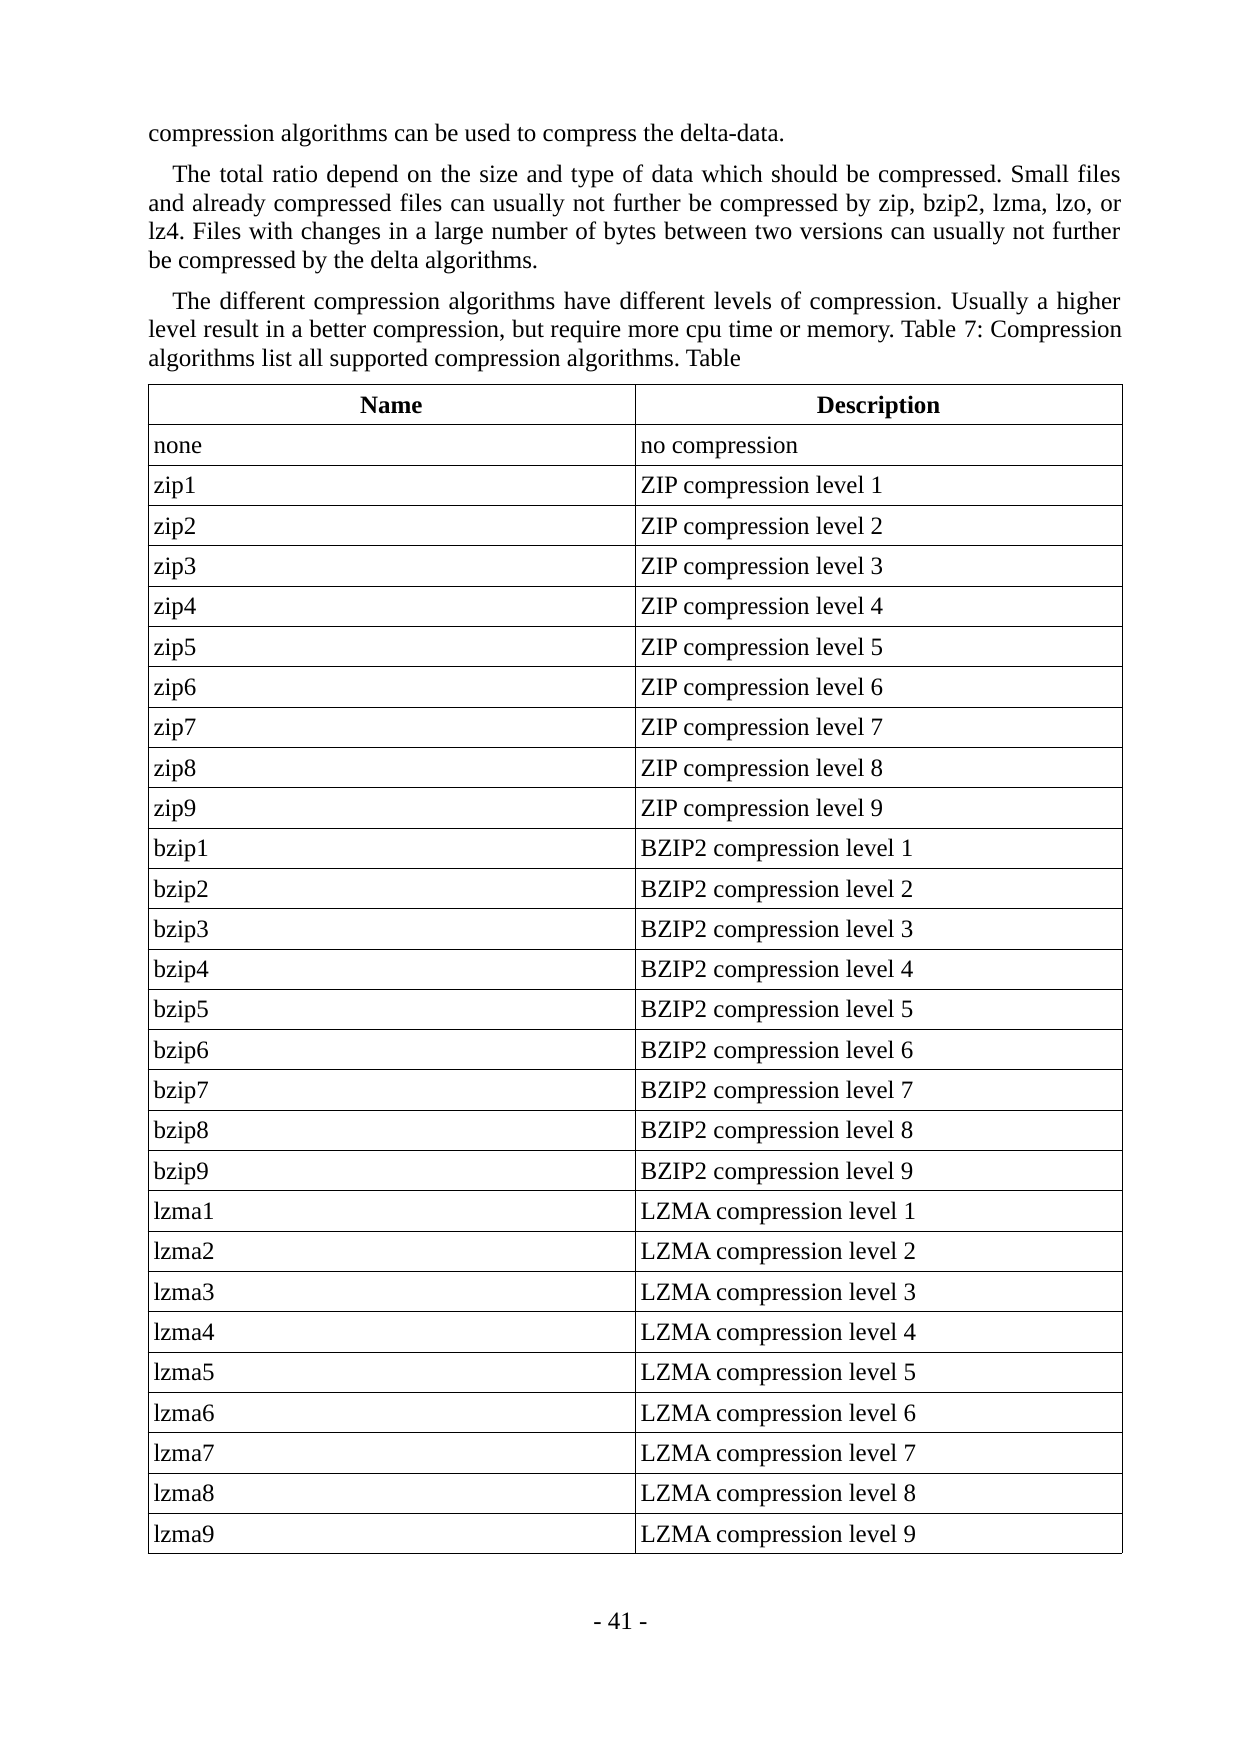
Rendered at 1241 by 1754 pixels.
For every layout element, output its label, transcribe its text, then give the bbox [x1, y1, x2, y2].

table_cell ZIP compression level 3 [636, 546, 1122, 586]
table_cell ZIP compression level 4 [636, 587, 1122, 626]
table_cell lzma9 [149, 1514, 635, 1553]
table_cell lzma6 [149, 1393, 635, 1432]
text The total ratio depend on the size and type of data which should be compressed. Small files and already compressed files can usually not further be compressed by zip, bzip2, lzma, lzo, or lz4. Files with changes in a large number of bytes between two versions can usually not further be compressed by the delta algorithms. [148, 159, 1122, 274]
table_cell zip5 [149, 627, 635, 666]
table_header Description [636, 385, 1122, 424]
table_cell ZIP compression level 9 [636, 788, 1122, 827]
table_cell zip1 [149, 466, 635, 505]
table_cell zip3 [149, 546, 635, 586]
table_cell bzip8 [149, 1111, 635, 1150]
table_cell zip8 [149, 748, 635, 787]
table_cell LZMA compression level 1 [636, 1191, 1122, 1231]
table_cell BZIP2 compression level 7 [636, 1070, 1122, 1110]
table_cell lzma1 [149, 1191, 635, 1231]
table_cell ZIP compression level 8 [636, 748, 1122, 787]
table_cell zip7 [149, 708, 635, 747]
table_header Name [149, 385, 635, 424]
table_cell bzip9 [149, 1151, 635, 1190]
table_cell BZIP2 compression level 4 [636, 950, 1122, 989]
table_cell ZIP compression level 1 [636, 466, 1122, 505]
table_cell LZMA compression level 3 [636, 1272, 1122, 1311]
table_cell ZIP compression level 2 [636, 506, 1122, 545]
table_cell bzip5 [149, 990, 635, 1029]
table_cell LZMA compression level 9 [636, 1514, 1122, 1553]
table_cell bzip2 [149, 869, 635, 908]
table_cell BZIP2 compression level 6 [636, 1030, 1122, 1069]
table_cell BZIP2 compression level 5 [636, 990, 1122, 1029]
table_cell lzma7 [149, 1433, 635, 1472]
table_cell bzip4 [149, 950, 635, 989]
table_cell BZIP2 compression level 1 [636, 829, 1122, 868]
table_cell LZMA compression level 5 [636, 1353, 1122, 1392]
table_cell ZIP compression level 6 [636, 667, 1122, 707]
table_cell LZMA compression level 4 [636, 1312, 1122, 1352]
table_cell zip2 [149, 506, 635, 545]
table_cell lzma3 [149, 1272, 635, 1311]
table_cell ZIP compression level 7 [636, 708, 1122, 747]
table_cell BZIP2 compression level 2 [636, 869, 1122, 908]
table_cell LZMA compression level 2 [636, 1232, 1122, 1271]
table_cell bzip6 [149, 1030, 635, 1069]
table_cell ZIP compression level 5 [636, 627, 1122, 666]
table_cell LZMA compression level 6 [636, 1393, 1122, 1432]
table_cell no compression [636, 425, 1122, 465]
table_cell none [149, 425, 635, 465]
table_cell BZIP2 compression level 9 [636, 1151, 1122, 1190]
text compression algorithms can be used to compress the delta-data. [148, 118, 1122, 147]
text The different compression algorithms have different levels of compression. Usually a higher level result in a better compression, but require more cpu time or memory. Table 7: Compression algorithms list all supported compression algorithms. Table [148, 286, 1122, 372]
table_cell lzma2 [149, 1232, 635, 1271]
table_cell LZMA compression level 8 [636, 1474, 1122, 1513]
table_cell LZMA compression level 7 [636, 1433, 1122, 1472]
table_cell BZIP2 compression level 3 [636, 909, 1122, 948]
table_cell zip9 [149, 788, 635, 827]
table_cell bzip7 [149, 1070, 635, 1110]
table_cell lzma5 [149, 1353, 635, 1392]
table_cell zip4 [149, 587, 635, 626]
table_cell BZIP2 compression level 8 [636, 1111, 1122, 1150]
table_cell bzip1 [149, 829, 635, 868]
table_cell zip6 [149, 667, 635, 707]
table_cell lzma4 [149, 1312, 635, 1352]
table_cell bzip3 [149, 909, 635, 948]
table_cell lzma8 [149, 1474, 635, 1513]
